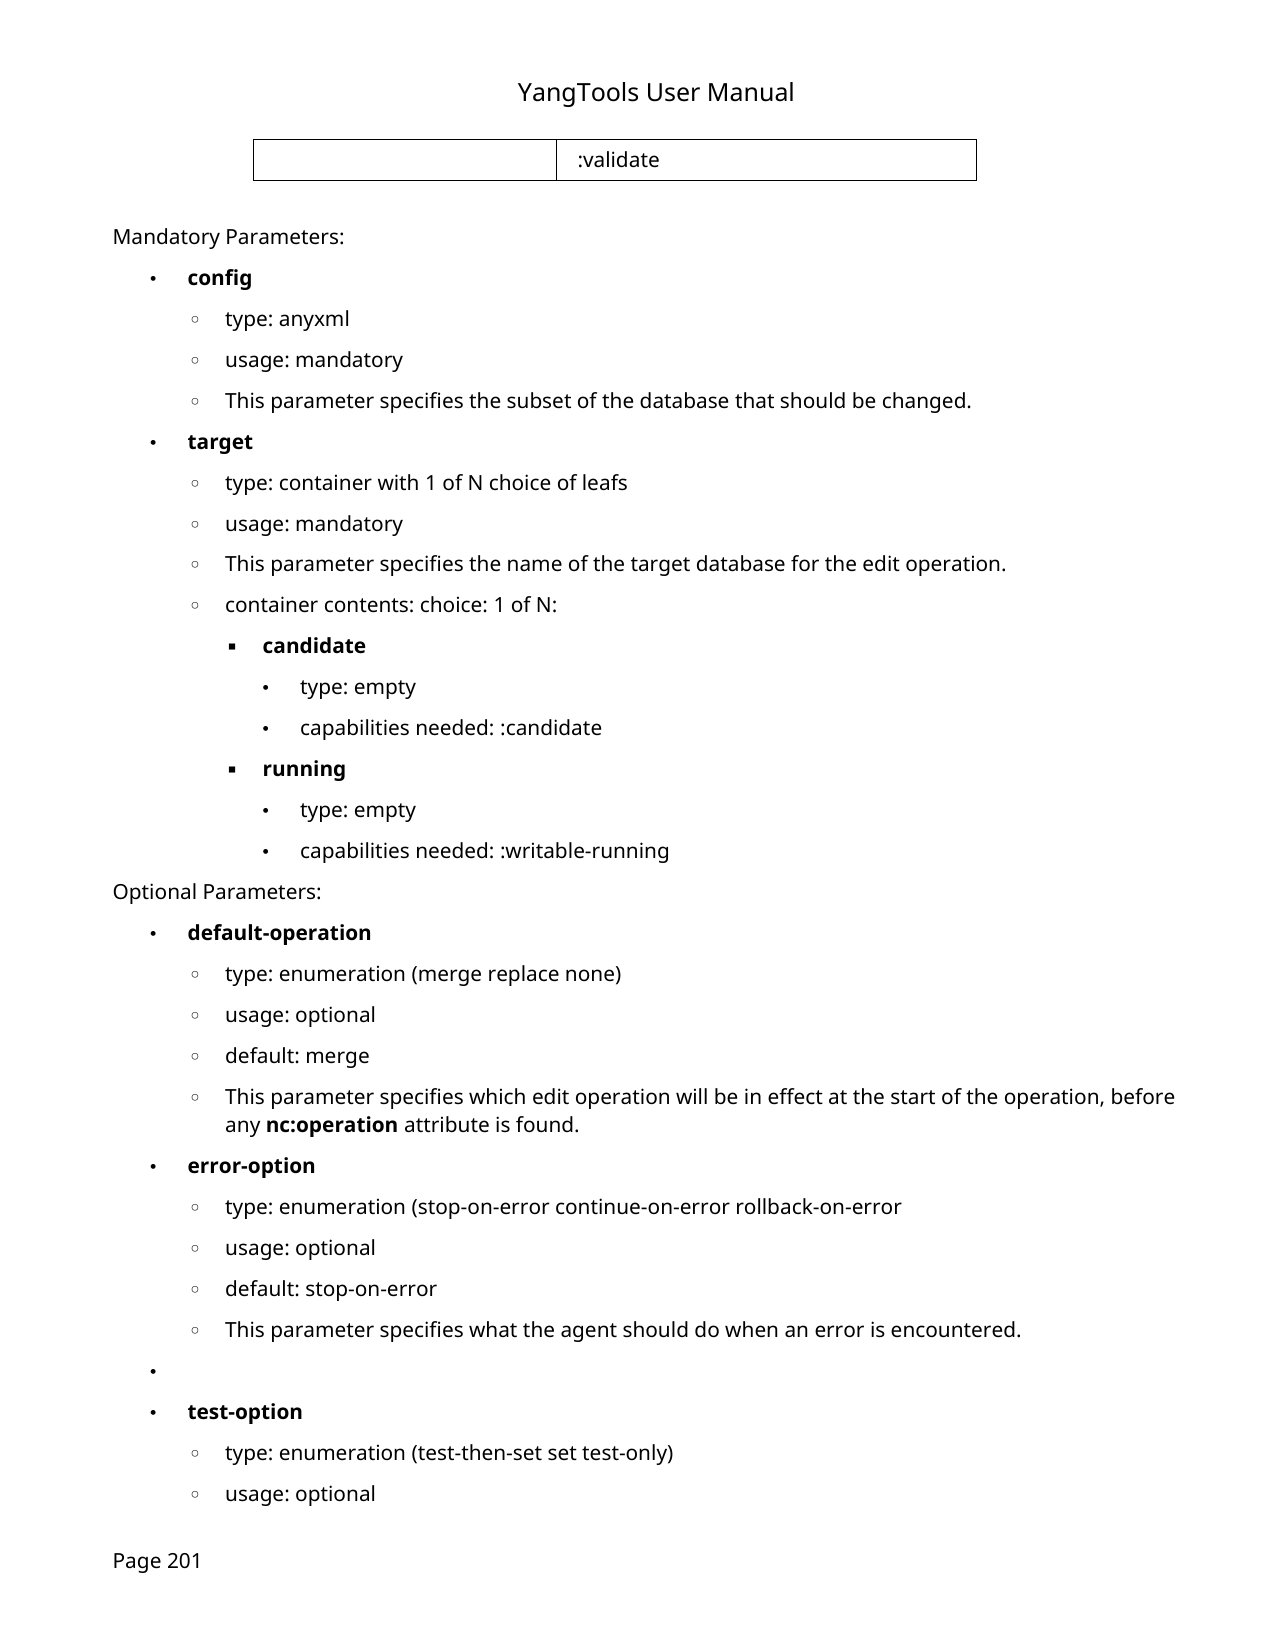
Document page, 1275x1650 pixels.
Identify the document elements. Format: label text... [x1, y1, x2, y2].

list target [150, 427, 1200, 455]
list candidate [225, 631, 1200, 660]
list container contents: choice: 1 of N: [187, 591, 1200, 619]
list This parameter specifies what the agent should do when an error is encountered. [187, 1315, 1200, 1343]
text Mandatory Parameters: [112, 222, 1200, 251]
list usage: mandatory [187, 509, 1200, 537]
list usage: optional [187, 1479, 1200, 1507]
list type: empty [262, 672, 1200, 701]
list usage: optional [187, 1000, 1200, 1028]
list This parameter specifies the subset of the database that should be changed. [187, 386, 1200, 414]
list default: stop-on-error [187, 1274, 1200, 1302]
list type: enumeration (test-then-set set test-only) [187, 1438, 1200, 1466]
list usage: optional [187, 1233, 1200, 1261]
list capabilities needed: :writable-running [262, 836, 1200, 864]
list error-option [150, 1151, 1200, 1179]
list capabilities needed: :candidate [262, 713, 1200, 742]
table_cell [254, 140, 556, 180]
list type: enumeration (merge replace none) [187, 959, 1200, 987]
list running [225, 754, 1200, 783]
list type: enumeration (stop-on-error continue-on-error rollback-on-error [187, 1192, 1200, 1221]
list default: merge [187, 1041, 1200, 1069]
list config [150, 263, 1200, 291]
list type: anyxml [187, 304, 1200, 332]
list type: container with 1 of N choice of leafs [187, 468, 1200, 496]
list This parameter specifies the name of the target database for the edit operation. [187, 549, 1200, 578]
list test-option [150, 1397, 1200, 1425]
text Optional Parameters: [112, 877, 1200, 906]
list usage: mandatory [187, 345, 1200, 373]
table_cell :validate [557, 140, 976, 180]
list This parameter specifies which edit operation will be in effect at the start of the operation, before any nc:operation attribute is found. [187, 1082, 1200, 1139]
list default-operation [150, 918, 1200, 946]
list type: empty [262, 795, 1200, 824]
